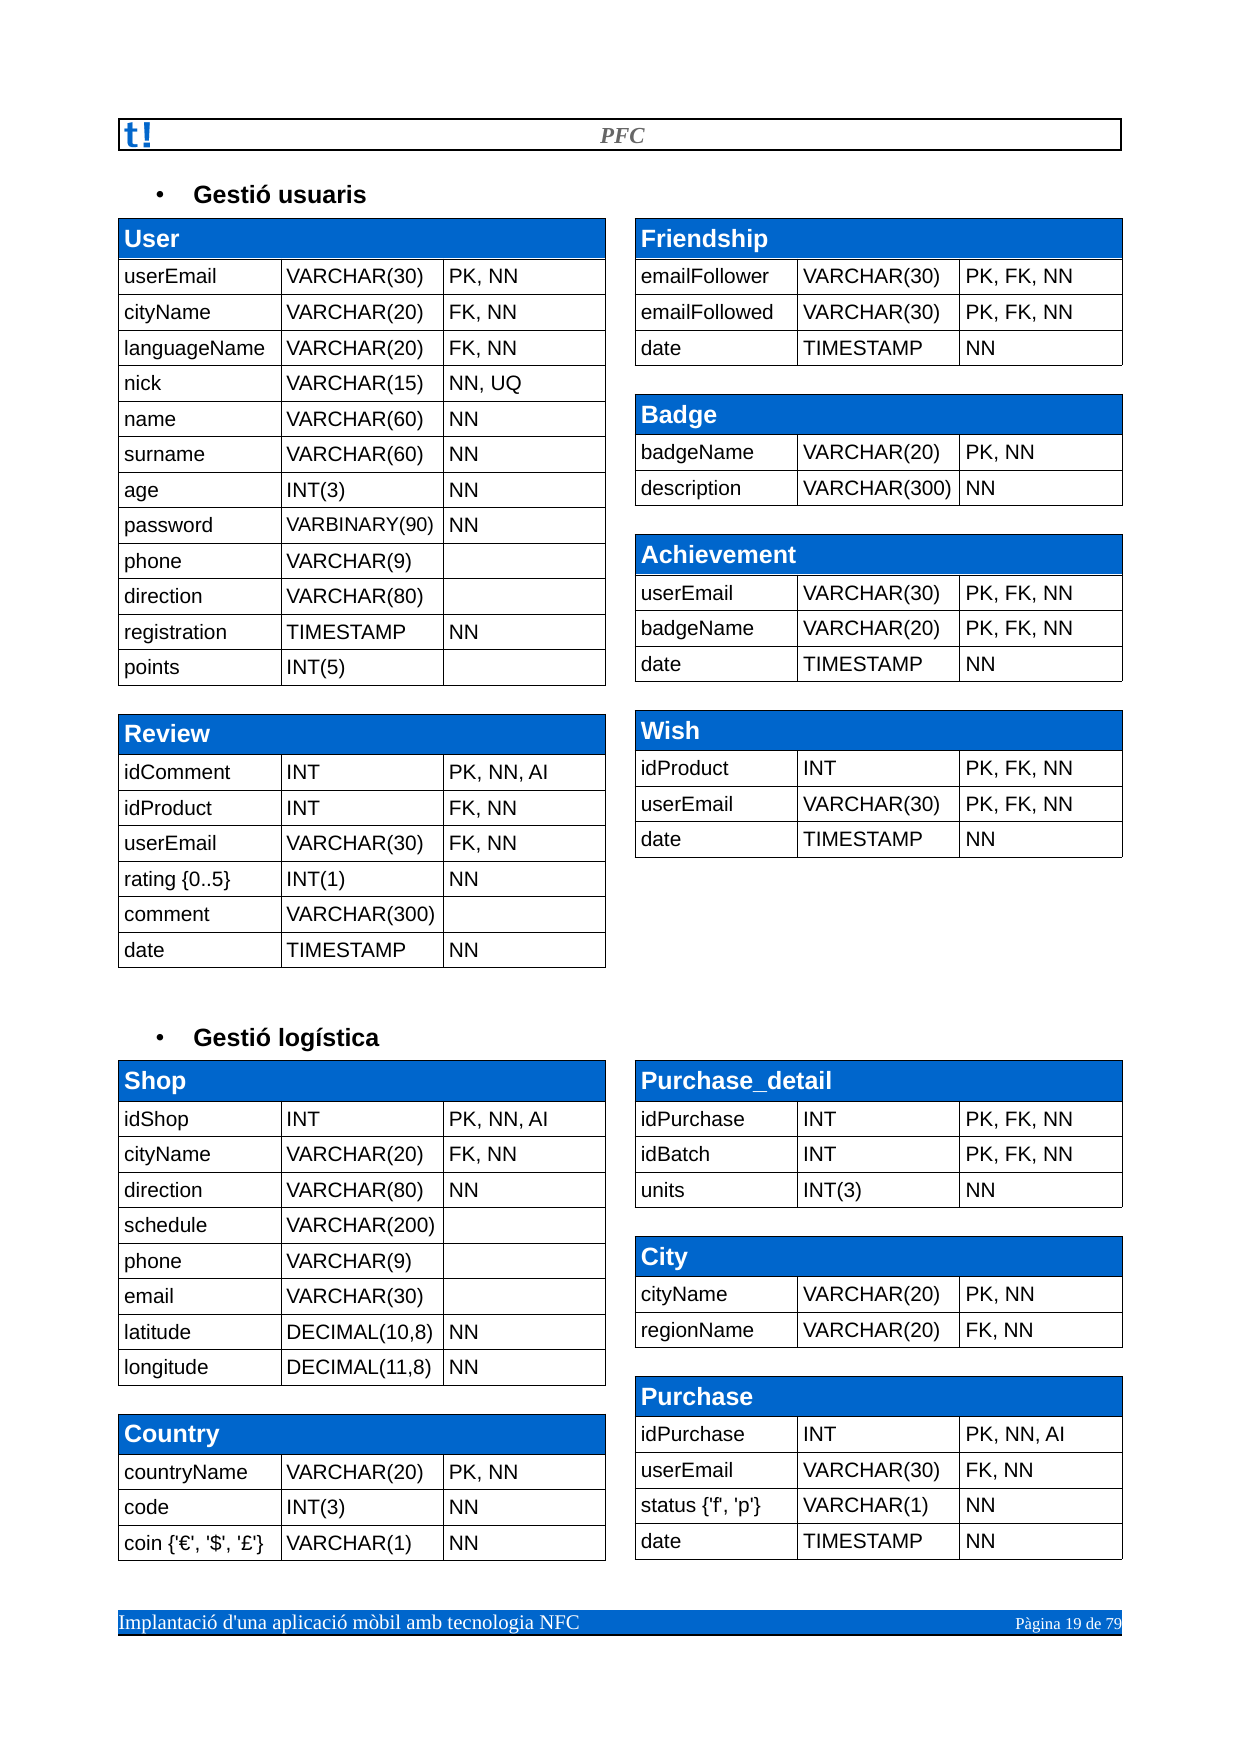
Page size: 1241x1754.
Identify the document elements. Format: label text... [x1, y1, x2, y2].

table_cell phone [119, 1244, 281, 1278]
table_cell PK, NN, AI [444, 755, 605, 789]
table_cell PK, NN, AI [960, 1417, 1122, 1452]
table_cell date [636, 822, 797, 857]
table_cell cityName [119, 1137, 281, 1172]
table_cell NN [960, 1524, 1122, 1558]
table_cell TIMESTAMP [798, 1524, 959, 1558]
table_cell FK, NN [960, 1453, 1122, 1487]
table_cell PK, FK, NN [960, 1137, 1122, 1172]
table_cell VARCHAR(20) [282, 1455, 443, 1489]
table_cell DECIMAL(10,8) [282, 1315, 443, 1349]
table_cell email [119, 1279, 281, 1314]
table_cell FK, NN [444, 1137, 605, 1172]
table_cell PK, FK, NN [960, 576, 1122, 610]
table_cell PK, FK, NN [960, 611, 1122, 646]
table_cell [444, 544, 605, 578]
table_cell emailFollower [636, 260, 797, 294]
table_cell VARCHAR(20) [282, 331, 443, 365]
picture [123, 121, 151, 148]
table_cell NN [444, 933, 605, 967]
table_cell VARCHAR(60) [282, 402, 443, 436]
table_cell PK, FK, NN [960, 295, 1122, 329]
table_cell languageName [119, 331, 281, 365]
table_cell VARBINARY(90) [282, 508, 443, 543]
table_cell VARCHAR(30) [282, 826, 443, 861]
table_cell surname [119, 437, 281, 472]
table_cell FK, NN [444, 331, 605, 365]
table_cell INT(3) [282, 1490, 443, 1525]
table_cell badgeName [636, 611, 797, 646]
table_cell TIMESTAMP [282, 933, 443, 967]
table_cell TIMESTAMP [798, 822, 959, 857]
table_cell VARCHAR(200) [282, 1208, 443, 1243]
table_cell idProduct [119, 791, 281, 825]
list Gestió logística [156, 1022, 1122, 1051]
table_cell idShop [119, 1102, 281, 1136]
table_header User [119, 219, 605, 258]
table_cell idPurchase [636, 1102, 797, 1136]
table_cell INT(3) [282, 473, 443, 507]
table_cell idProduct [636, 751, 797, 786]
table_header Achievement [636, 535, 1122, 574]
table_cell rating {0..5} [119, 862, 281, 896]
table_cell VARCHAR(20) [282, 295, 443, 329]
table_cell NN [960, 1173, 1122, 1207]
table_cell NN [444, 437, 605, 472]
table_cell FK, NN [444, 295, 605, 329]
table_cell description [636, 471, 797, 505]
table_cell TIMESTAMP [798, 331, 959, 365]
table_cell INT(5) [282, 650, 443, 685]
table_cell INT [798, 1137, 959, 1172]
table_header Purchase_detail [636, 1061, 1122, 1101]
table_cell NN [960, 471, 1122, 505]
table_cell VARCHAR(9) [282, 1244, 443, 1278]
table_cell VARCHAR(30) [798, 260, 959, 294]
table_cell [444, 897, 605, 932]
table_cell INT(1) [282, 862, 443, 896]
table_cell userEmail [119, 826, 281, 861]
table_header City [636, 1237, 1122, 1276]
table_cell PK, FK, NN [960, 1102, 1122, 1136]
table_cell [444, 579, 605, 614]
table_cell comment [119, 897, 281, 932]
table_cell VARCHAR(20) [798, 1277, 959, 1312]
table_cell emailFollowed [636, 295, 797, 329]
table_cell registration [119, 615, 281, 649]
table_cell TIMESTAMP [798, 647, 959, 681]
table_cell [444, 1208, 605, 1243]
table_cell VARCHAR(30) [798, 1453, 959, 1487]
table_cell idBatch [636, 1137, 797, 1172]
table_cell [444, 1279, 605, 1314]
table_cell countryName [119, 1455, 281, 1489]
table_header Review [119, 715, 605, 754]
table_cell NN [444, 1315, 605, 1349]
table_cell VARCHAR(1) [798, 1489, 959, 1523]
table_cell FK, NN [444, 826, 605, 861]
table_cell direction [119, 579, 281, 614]
table_cell PK, FK, NN [960, 260, 1122, 294]
table_header Wish [636, 711, 1122, 750]
table_cell NN [444, 402, 605, 436]
table_cell date [636, 647, 797, 681]
table_header Country [119, 1415, 605, 1454]
table_cell NN [444, 862, 605, 896]
table_cell date [636, 331, 797, 365]
table_cell units [636, 1173, 797, 1207]
table_cell VARCHAR(15) [282, 366, 443, 401]
table_cell userEmail [636, 1453, 797, 1487]
table_cell VARCHAR(20) [798, 611, 959, 646]
table_cell VARCHAR(9) [282, 544, 443, 578]
table_cell date [119, 933, 281, 967]
table_cell VARCHAR(1) [282, 1526, 443, 1560]
table_cell VARCHAR(30) [798, 787, 959, 821]
table_cell latitude [119, 1315, 281, 1349]
table_cell PK, FK, NN [960, 787, 1122, 821]
table_cell VARCHAR(80) [282, 1173, 443, 1207]
table_cell NN [960, 822, 1122, 857]
table_cell [444, 1244, 605, 1278]
table_cell VARCHAR(30) [282, 260, 443, 294]
table_cell NN [444, 508, 605, 543]
table_cell INT [282, 755, 443, 789]
table_cell userEmail [636, 787, 797, 821]
table_cell password [119, 508, 281, 543]
table_cell NN [444, 615, 605, 649]
table_cell PK, NN [960, 435, 1122, 470]
table_cell age [119, 473, 281, 507]
table_cell PK, FK, NN [960, 751, 1122, 786]
table_cell status {'f', 'p'} [636, 1489, 797, 1523]
table_cell NN [444, 1490, 605, 1525]
table_cell VARCHAR(30) [282, 1279, 443, 1314]
table_cell NN [960, 647, 1122, 681]
table_cell PK, NN, AI [444, 1102, 605, 1136]
table_header Friendship [636, 219, 1122, 258]
table_cell cityName [119, 295, 281, 329]
table_cell VARCHAR(300) [282, 897, 443, 932]
table_cell code [119, 1490, 281, 1525]
table_cell badgeName [636, 435, 797, 470]
table_cell coin {'€', '$', '£'} [119, 1526, 281, 1560]
table_cell NN [444, 473, 605, 507]
list Gestió usuaris [156, 181, 1122, 209]
table_header Badge [636, 395, 1122, 434]
table_cell cityName [636, 1277, 797, 1312]
table_cell regionName [636, 1313, 797, 1347]
table_cell VARCHAR(60) [282, 437, 443, 472]
table_cell idPurchase [636, 1417, 797, 1452]
table_cell INT [798, 751, 959, 786]
table_cell NN [444, 1350, 605, 1385]
table_cell direction [119, 1173, 281, 1207]
table_cell PK, NN [444, 1455, 605, 1489]
table_header Shop [119, 1061, 605, 1101]
table_cell VARCHAR(300) [798, 471, 959, 505]
table_cell NN, UQ [444, 366, 605, 401]
table_cell [444, 650, 605, 685]
table_cell VARCHAR(80) [282, 579, 443, 614]
table_cell VARCHAR(20) [798, 435, 959, 470]
table_cell PK, NN [960, 1277, 1122, 1312]
table_cell VARCHAR(30) [798, 576, 959, 610]
table_cell points [119, 650, 281, 685]
table_cell phone [119, 544, 281, 578]
table_cell userEmail [119, 260, 281, 294]
table_cell NN [444, 1526, 605, 1560]
table_cell idComment [119, 755, 281, 789]
table_cell FK, NN [960, 1313, 1122, 1347]
table_cell NN [960, 331, 1122, 365]
table_cell name [119, 402, 281, 436]
table_cell NN [444, 1173, 605, 1207]
table_cell VARCHAR(20) [798, 1313, 959, 1347]
table_cell INT [282, 1102, 443, 1136]
table_cell longitude [119, 1350, 281, 1385]
table_cell INT [798, 1102, 959, 1136]
table_cell INT [282, 791, 443, 825]
table_cell schedule [119, 1208, 281, 1243]
table_header Purchase [636, 1377, 1122, 1416]
table_cell userEmail [636, 576, 797, 610]
table_cell date [636, 1524, 797, 1558]
table_cell FK, NN [444, 791, 605, 825]
table_cell PK, NN [444, 260, 605, 294]
table_cell nick [119, 366, 281, 401]
table_cell NN [960, 1489, 1122, 1523]
table_cell VARCHAR(20) [282, 1137, 443, 1172]
table_cell INT [798, 1417, 959, 1452]
table_cell DECIMAL(11,8) [282, 1350, 443, 1385]
table_cell TIMESTAMP [282, 615, 443, 649]
table_cell INT(3) [798, 1173, 959, 1207]
table_cell VARCHAR(30) [798, 295, 959, 329]
